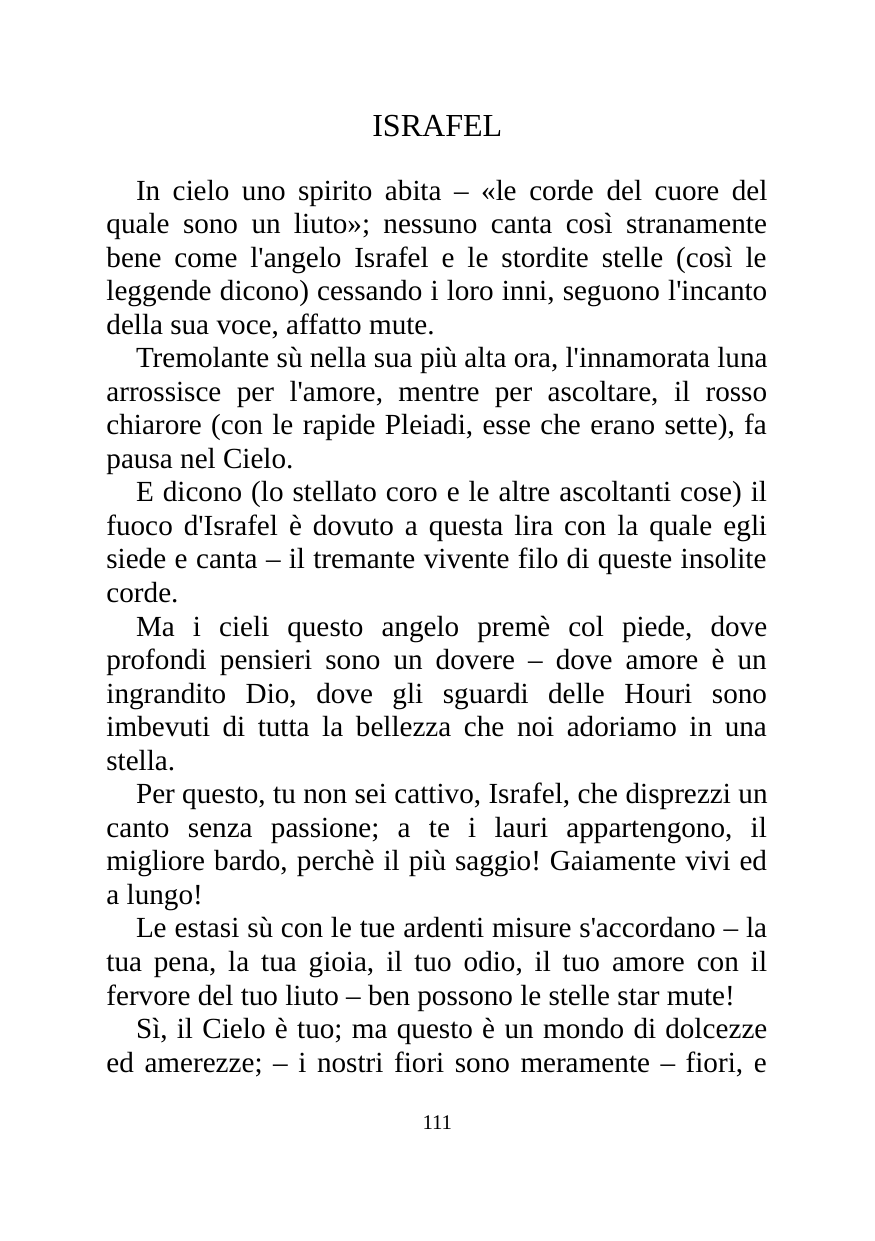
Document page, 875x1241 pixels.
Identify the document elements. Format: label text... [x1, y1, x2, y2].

text Tremolante sù nella sua più alta ora, l'innamorata luna arrossisce per l'amore, mentre per ascoltare, il rosso chiarore (con le rapide Pleiadi, esse che erano sette), fa pausa nel Cielo. [106, 340, 768, 474]
subtitle ISRAFEL [106, 106, 768, 143]
text Ma i cieli questo angelo premè col piede, dove profondi pensieri sono un dovere – dove amore è un ingrandito Dio, dove gli sguardi delle Houri sono imbevuti di tutta la bellezza che noi adoriamo in una stella. [106, 609, 768, 776]
text Per questo, tu non sei cattivo, Israfel, che disprezzi un canto senza passione; a te i lauri appartengono, il migliore bardo, perchè il più saggio! Gaiamente vivi ed a lungo! [106, 776, 768, 911]
text Le estasi sù con le tue ardenti misure s'accordano – la tua pena, la tua gioia, il tuo odio, il tuo amore con il fervore del tuo liuto – ben possono le stelle star mute! [106, 911, 768, 1011]
text E dicono (lo stellato coro e le altre ascoltanti cose) il fuoco d'Israfel è dovuto a questa lira con la quale egli siede e canta – il tremante vivente filo di queste insolite corde. [106, 474, 768, 609]
text In cielo uno spirito abita – «le corde del cuore del quale sono un liuto»; nessuno canta così stranamente bene come l'angelo Israfel e le stordite stelle (così le leggende dicono) cessando i loro inni, seguono l'incanto della sua voce, affatto mute. [106, 173, 768, 340]
text Sì, il Cielo è tuo; ma questo è un mondo di dolcezze ed amerezze; – i nostri fiori sono meramente – fiori, e [106, 1011, 768, 1078]
